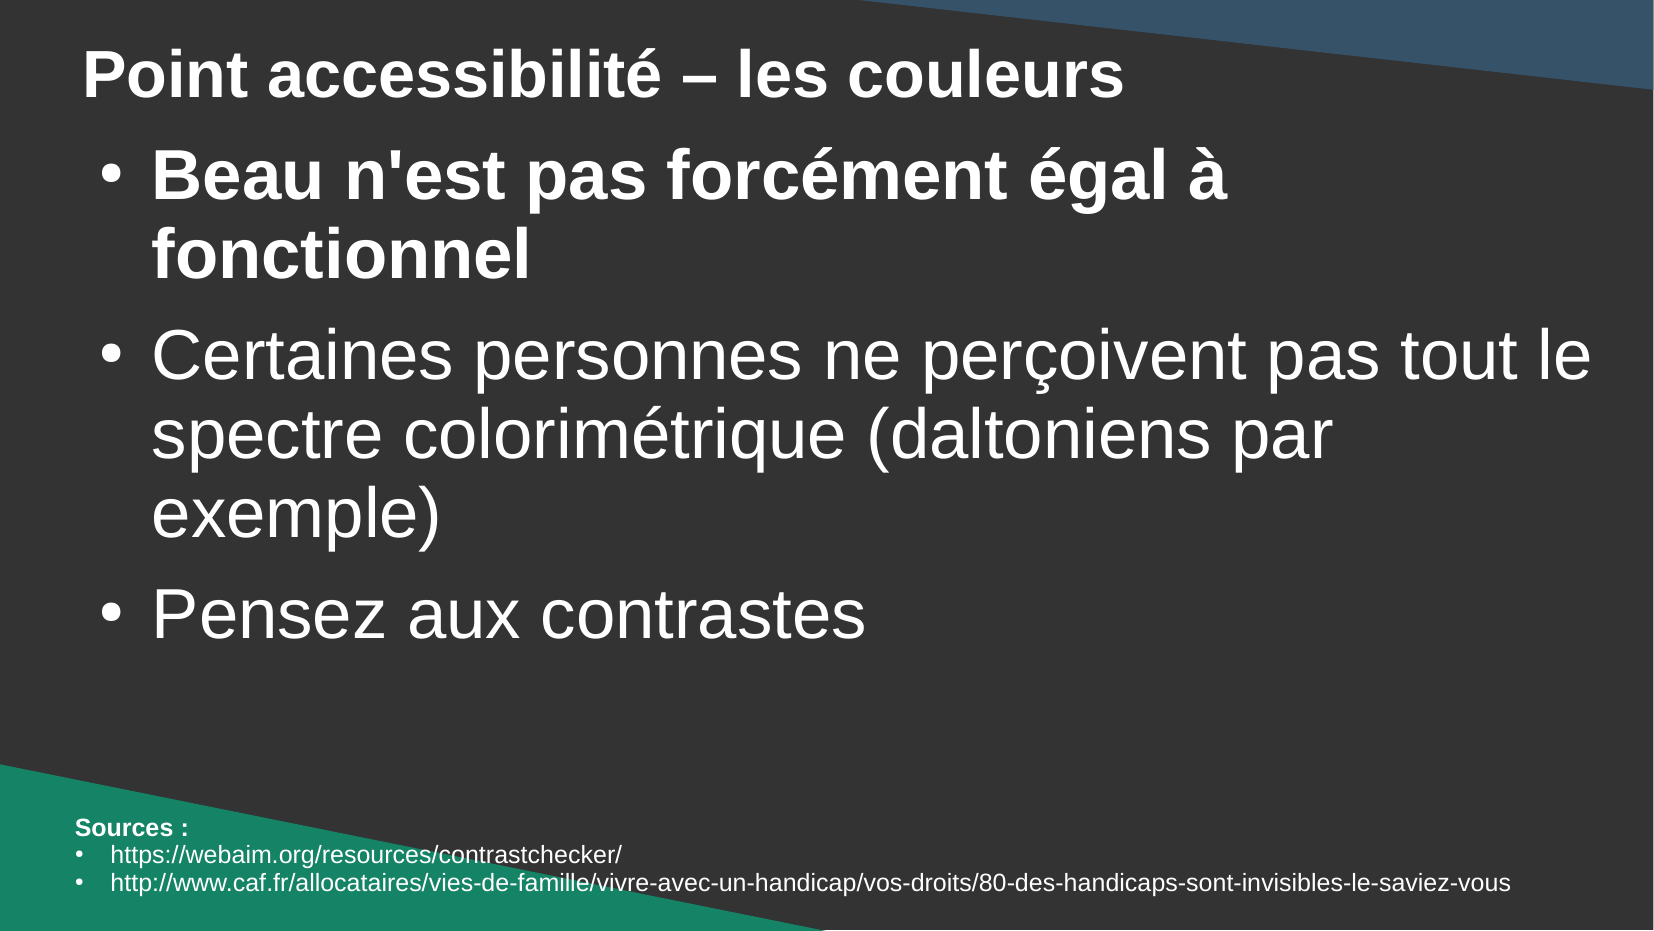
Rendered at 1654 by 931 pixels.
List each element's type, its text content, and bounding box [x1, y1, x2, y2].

text_box [0, 764, 202, 931]
text_box [858, 0, 1654, 90]
list Beau n'est pas forcément égal à fonctionnel Certaines personnes ne perçoivent pas tout le spectre colorimétrique (daltoniens par exemple) Pensez aux contrastes [80, 135, 1605, 780]
text_box Sources : https://webaim.org/resources/contrastchecker/ http://www.caf.fr/allocataires/vies-de-famille/vivre-avec-un-handicap/vos-droits/80-des-handicaps-sont-invisibles-le-saviez-vous [60, 805, 1546, 931]
title Point accessibilité – les couleurs [82, 37, 1571, 122]
